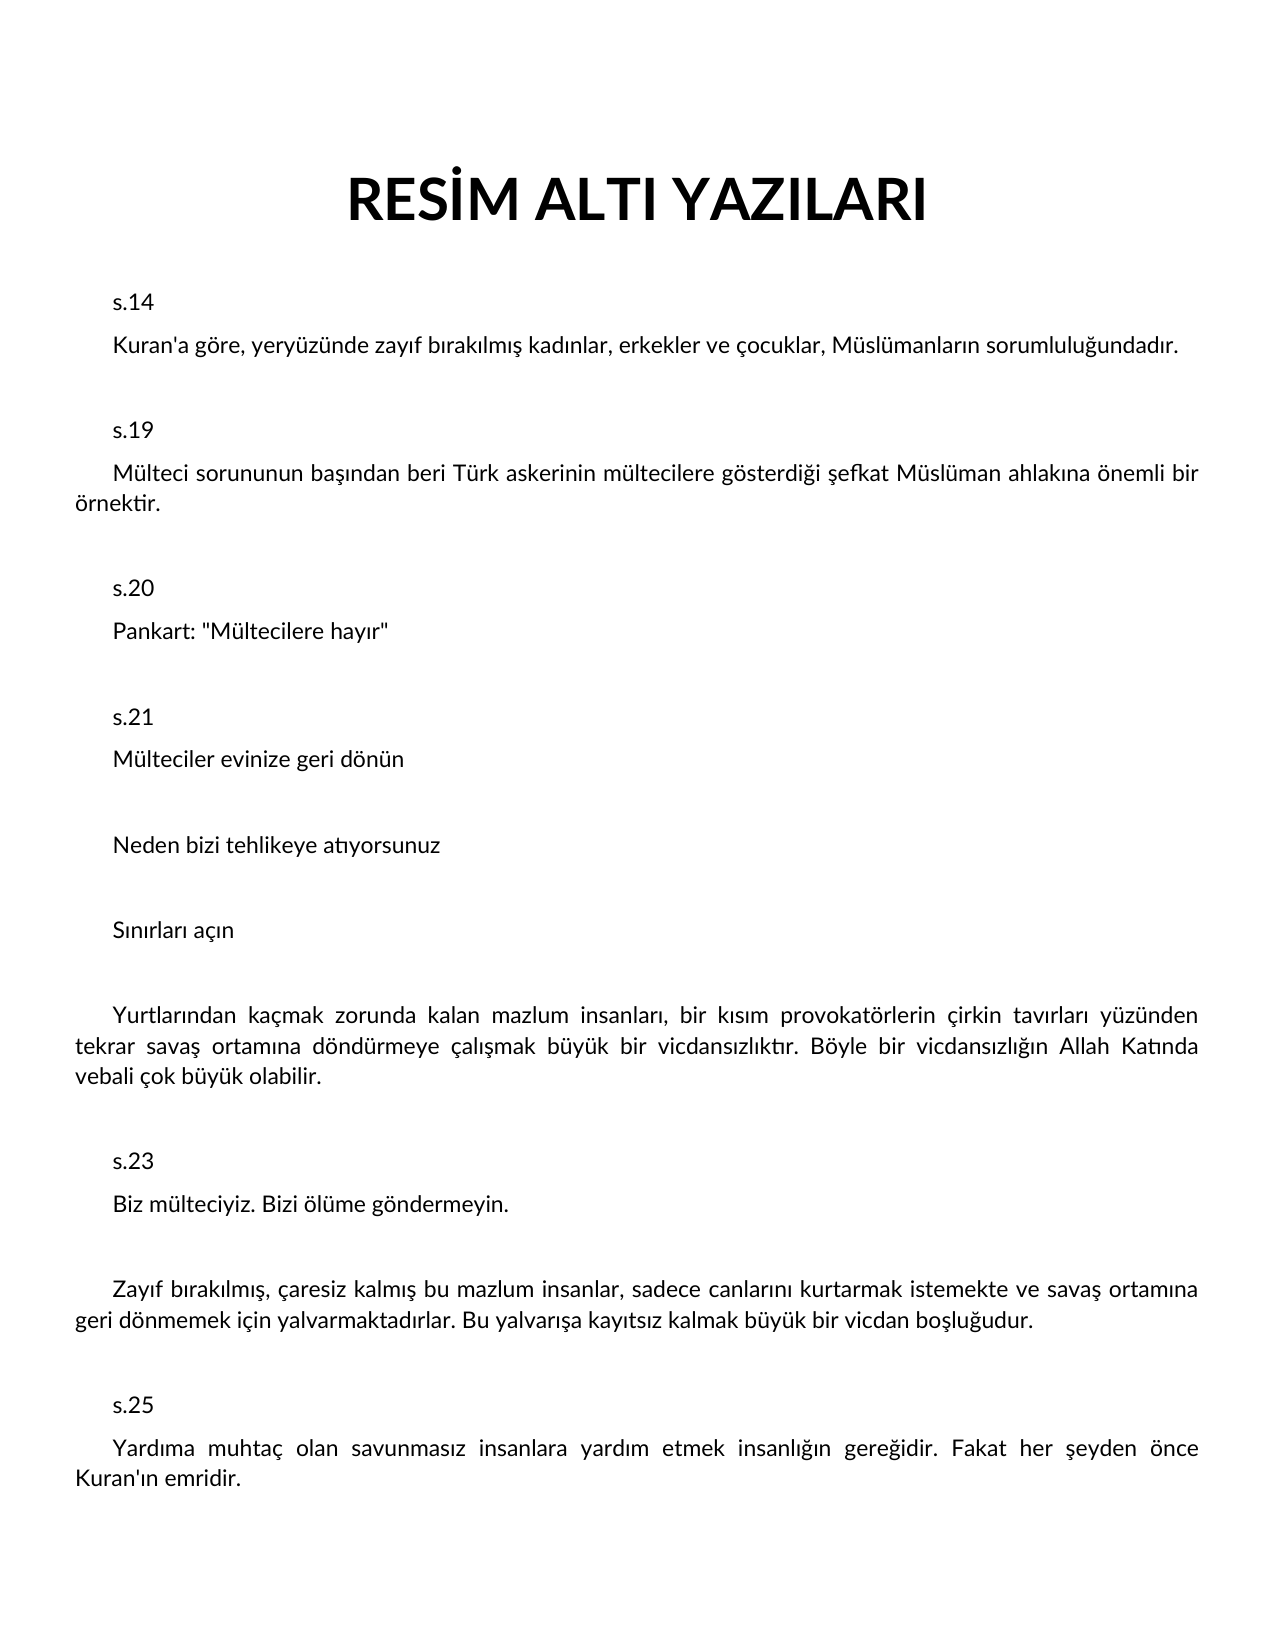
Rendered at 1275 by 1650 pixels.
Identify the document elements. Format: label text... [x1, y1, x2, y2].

subtitle RESİM ALTI YAZILARI [75, 162, 1200, 232]
text Biz mülteciyiz. Bizi ölüme göndermeyin. [75, 1190, 1200, 1217]
text Pankart: "Mültecilere hayır" [75, 617, 1200, 644]
text s.20 [75, 574, 1200, 602]
text Yardıma muhtaç olan savunmasız insanlara yardım etmek insanlığın gereğidir. Fakat her şeyden önce Kuran'ın emridir. [75, 1433, 1200, 1491]
text s.19 [75, 416, 1200, 443]
text Kuran'a göre, yeryüzünde zayıf bırakılmış kadınlar, erkekler ve çocuklar, Müslümanların sorumluluğundadır. [75, 330, 1200, 358]
text s.25 [75, 1391, 1200, 1418]
text Mülteci sorununun başından beri Türk askerinin mültecilere gösterdiği şefkat Müslüman ahlakına önemli bir örnektir. [75, 458, 1200, 516]
text Mülteciler evinize geri dönün [75, 745, 1200, 772]
text s.14 [75, 288, 1200, 315]
text Zayıf bırakılmış, çaresiz kalmış bu mazlum insanlar, sadece canlarını kurtarmak istemekte ve savaş ortamına geri dönmemek için yalvarmaktadırlar. Bu yalvarışa kayıtsız kalmak büyük bir vicdan boşluğudur. [75, 1275, 1200, 1333]
text Sınırları açın [75, 916, 1200, 943]
text s.23 [75, 1147, 1200, 1174]
text Neden bizi tehlikeye atıyorsunuz [75, 830, 1200, 858]
text Yurtlarından kaçmak zorunda kalan mazlum insanları, bir kısım provokatörlerin çirkin tavırları yüzünden tekrar savaş ortamına döndürmeye çalışmak büyük bir vicdansızlıktır. Böyle bir vicdansızlığın Allah Katında vebali çok büyük olabilir. [75, 1001, 1200, 1089]
text s.21 [75, 702, 1200, 730]
